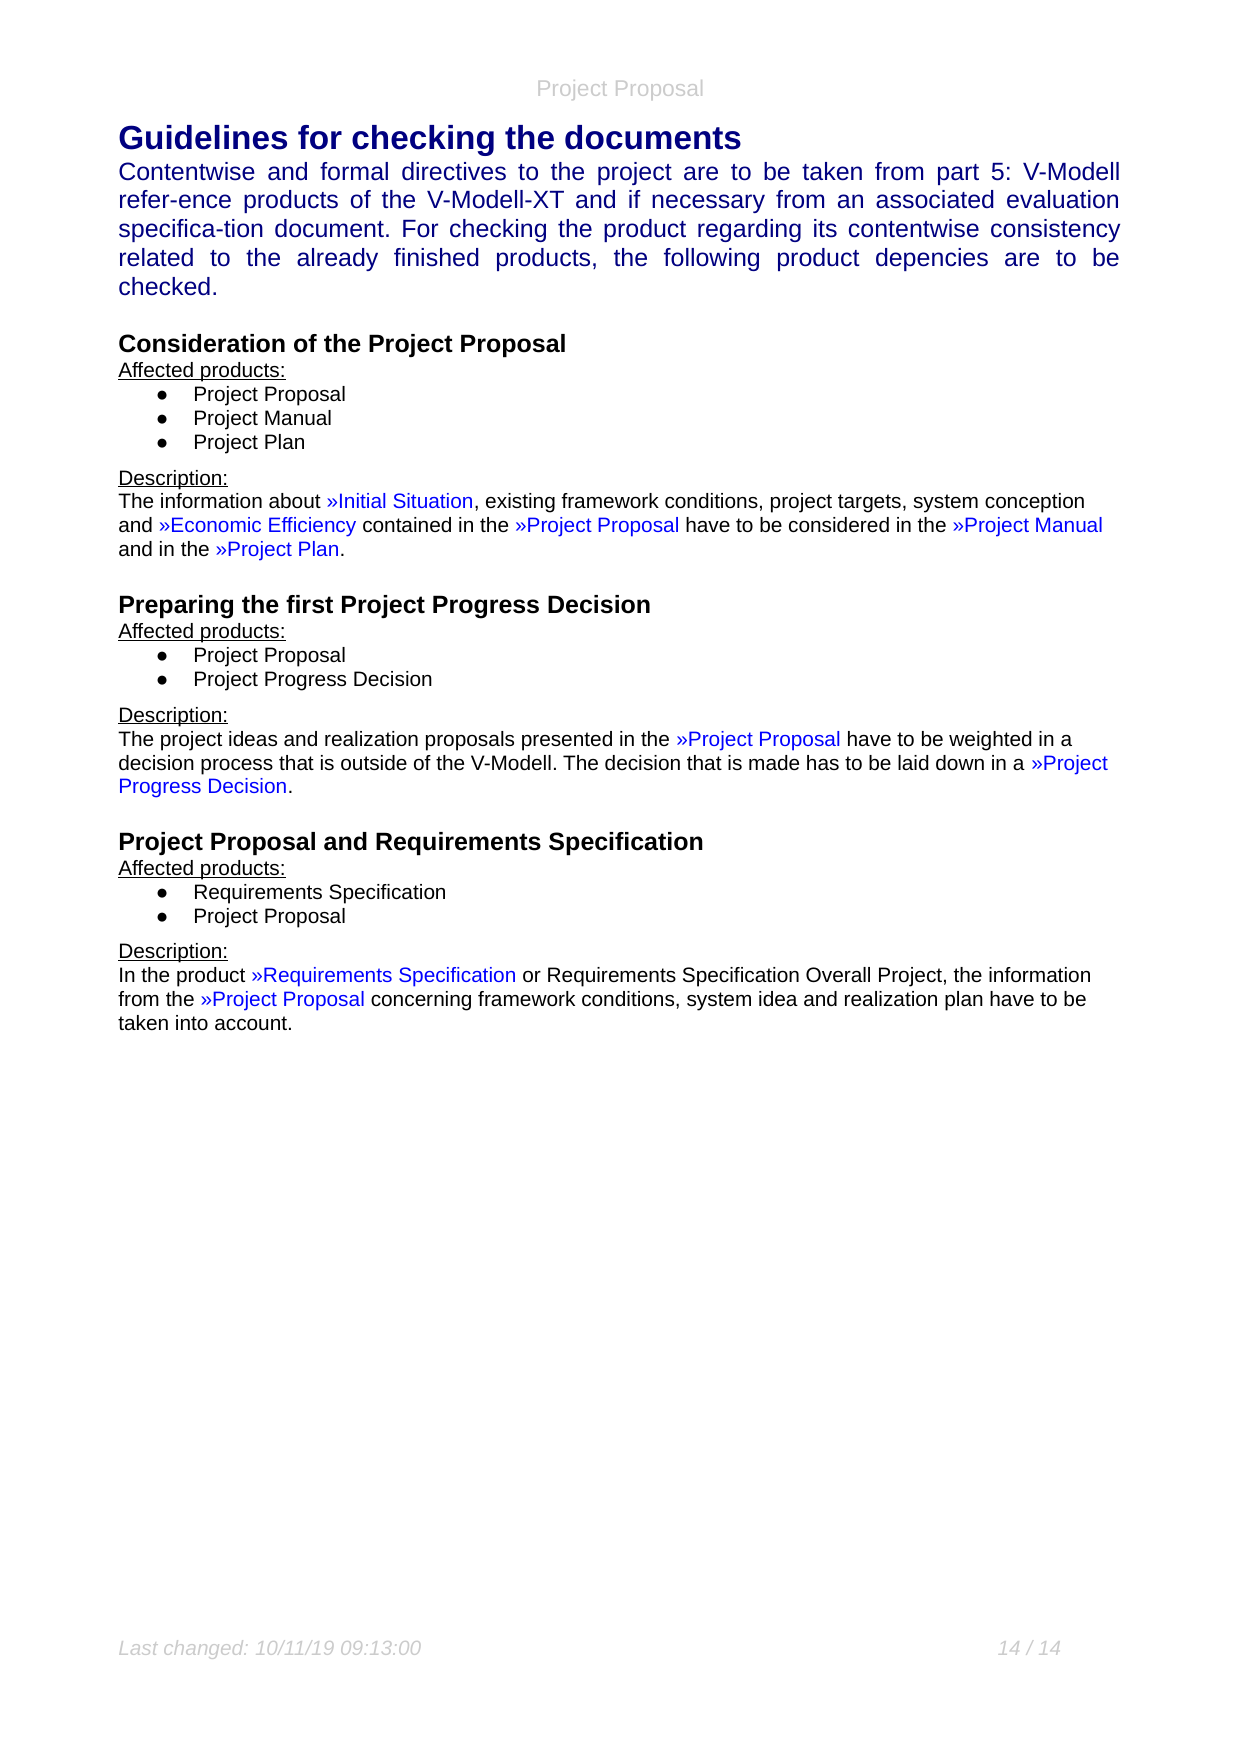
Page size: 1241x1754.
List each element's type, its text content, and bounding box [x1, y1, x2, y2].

text Contentwise and formal directives to the project are to be taken from part 5: V-Modell refer-ence products of the V-Modell-XT and if necessary from an associated evaluation specifica-tion document. For checking the product regarding its contentwise consistency related to the already finished products, the following product depencies are to be checked. [118, 157, 1122, 300]
text Guidelines for checking the documents [118, 118, 1122, 157]
list Project Proposal [156, 904, 1122, 928]
text In the product »Requirements Specification or Requirements Specification Overall Project, the information from the »Project Proposal concerning framework conditions, system idea and realization plan have to be taken into account. [118, 963, 1122, 1035]
list Project Proposal [156, 643, 1122, 667]
text The project ideas and realization proposals presented in the »Project Proposal have to be weighted in a decision process that is outside of the V-Modell. The decision that is made has to be laid down in a »Project Progress Decision. [118, 726, 1122, 798]
text Consideration of the Project Proposal [118, 329, 1122, 358]
text Description: [118, 702, 1122, 726]
list Requirements Specification [156, 880, 1122, 904]
text Preparing the first Project Progress Decision [118, 590, 1122, 619]
text The information about »Initial Situation, existing framework conditions, project targets, system conception and »Economic Efficiency contained in the »Project Proposal have to be considered in the »Project Manual and in the »Project Plan. [118, 489, 1122, 561]
list Project Manual [156, 406, 1122, 430]
text Description: [118, 465, 1122, 489]
text Description: [118, 939, 1122, 963]
text Affected products: [118, 358, 1122, 382]
text Affected products: [118, 619, 1122, 643]
list Project Plan [156, 430, 1122, 454]
list Project Proposal [156, 382, 1122, 406]
text Affected products: [118, 856, 1122, 880]
text Project Proposal and Requirements Specification [118, 827, 1122, 856]
list Project Progress Decision [156, 667, 1122, 691]
